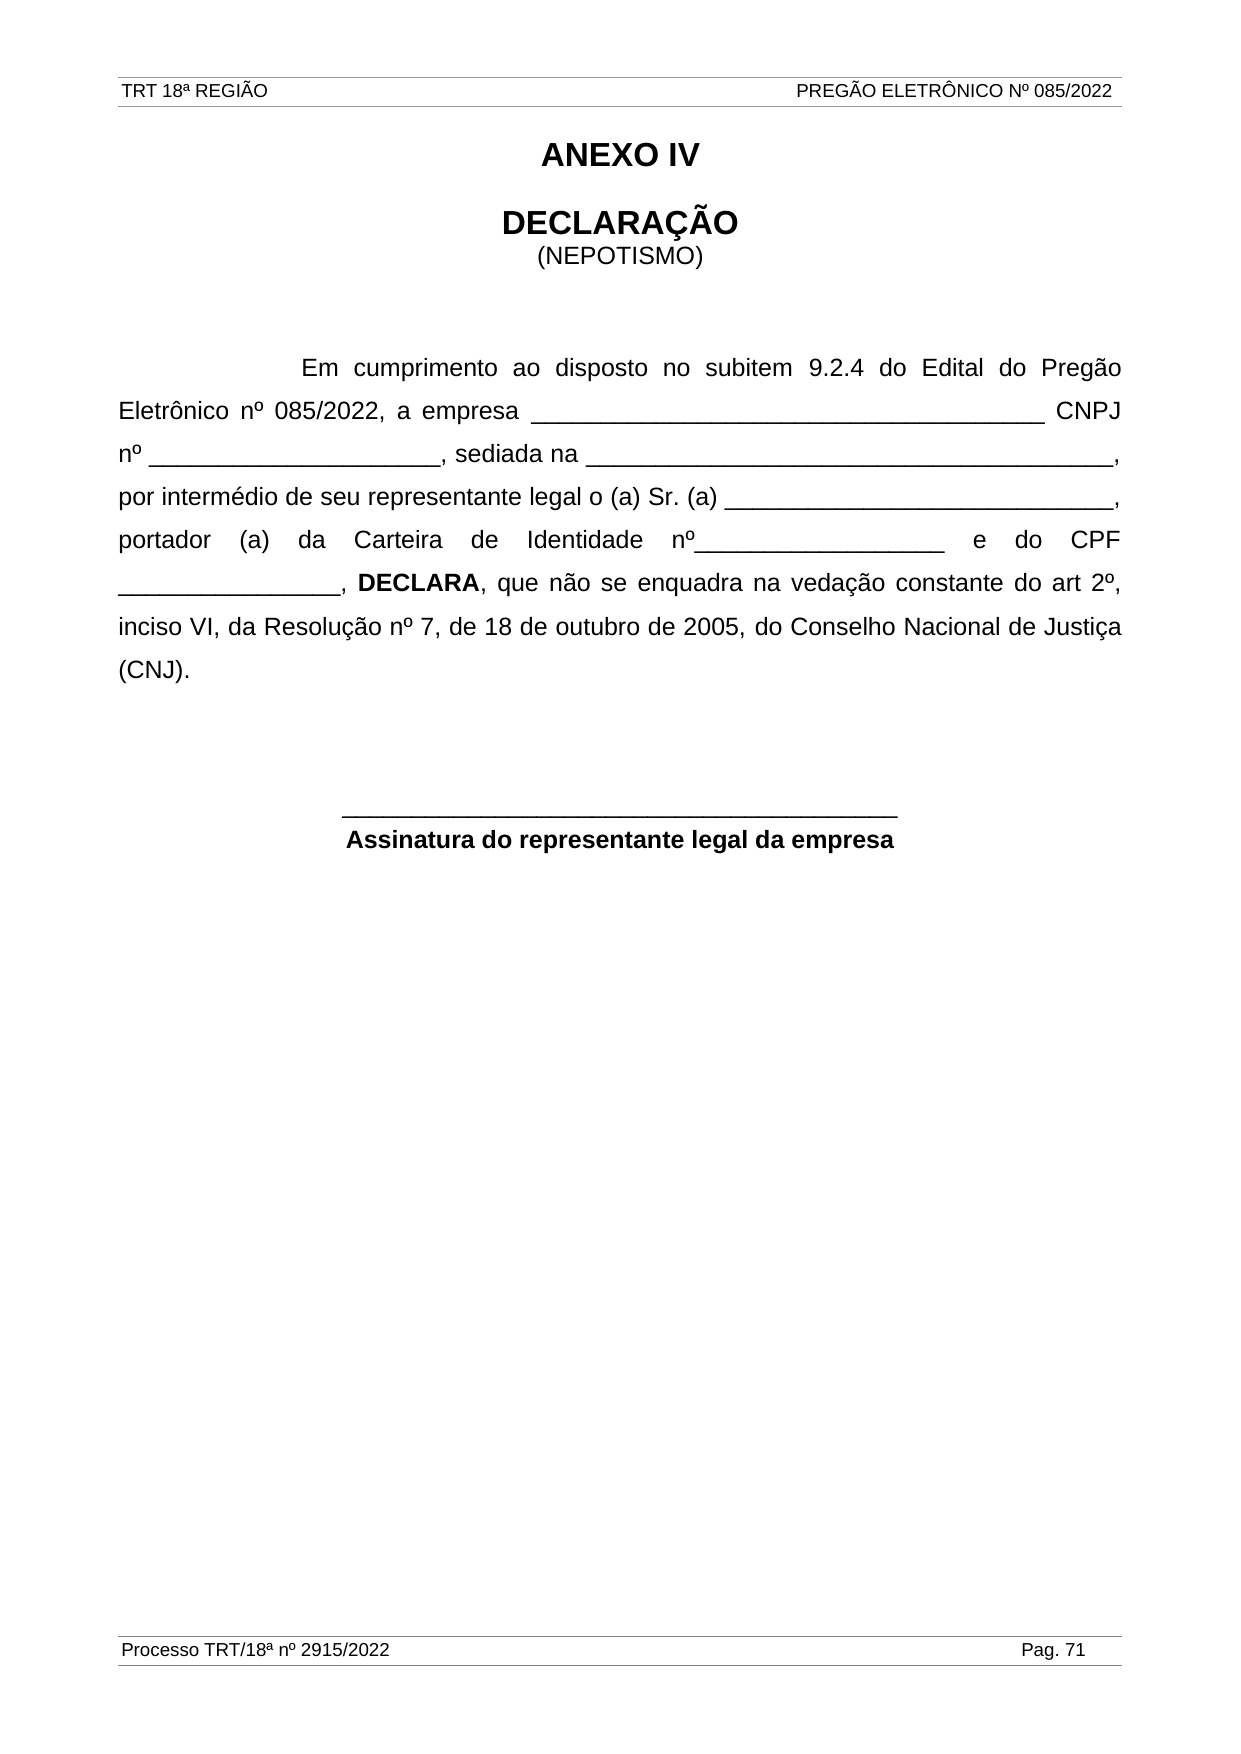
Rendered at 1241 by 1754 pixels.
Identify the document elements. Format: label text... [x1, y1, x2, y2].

text ANEXO IV [118, 136, 1122, 174]
text DECLARAÇÃO [118, 203, 1122, 241]
text ________________________________________ [118, 790, 1122, 819]
text Em cumprimento ao disposto no subitem 9.2.4 do Edital do Pregão Eletrônico nº 085/2022, a empresa _____________________________________ CNPJ nº _____________________, sediada na ______________________________________, por intermédio de seu representante legal o (a) Sr. (a) ____________________________, portador (a) da Carteira de Identidade nº__________________ e do CPF ________________, DECLARA, que não se enquadra na vedação constante do art 2º, inciso VI, da Resolução nº 7, de 18 de outubro de 2005, do Conselho Nacional de Justiça (CNJ). [118, 353, 1122, 683]
text (NEPOTISMO) [118, 241, 1122, 270]
text Assinatura do representante legal da empresa [118, 819, 1122, 854]
